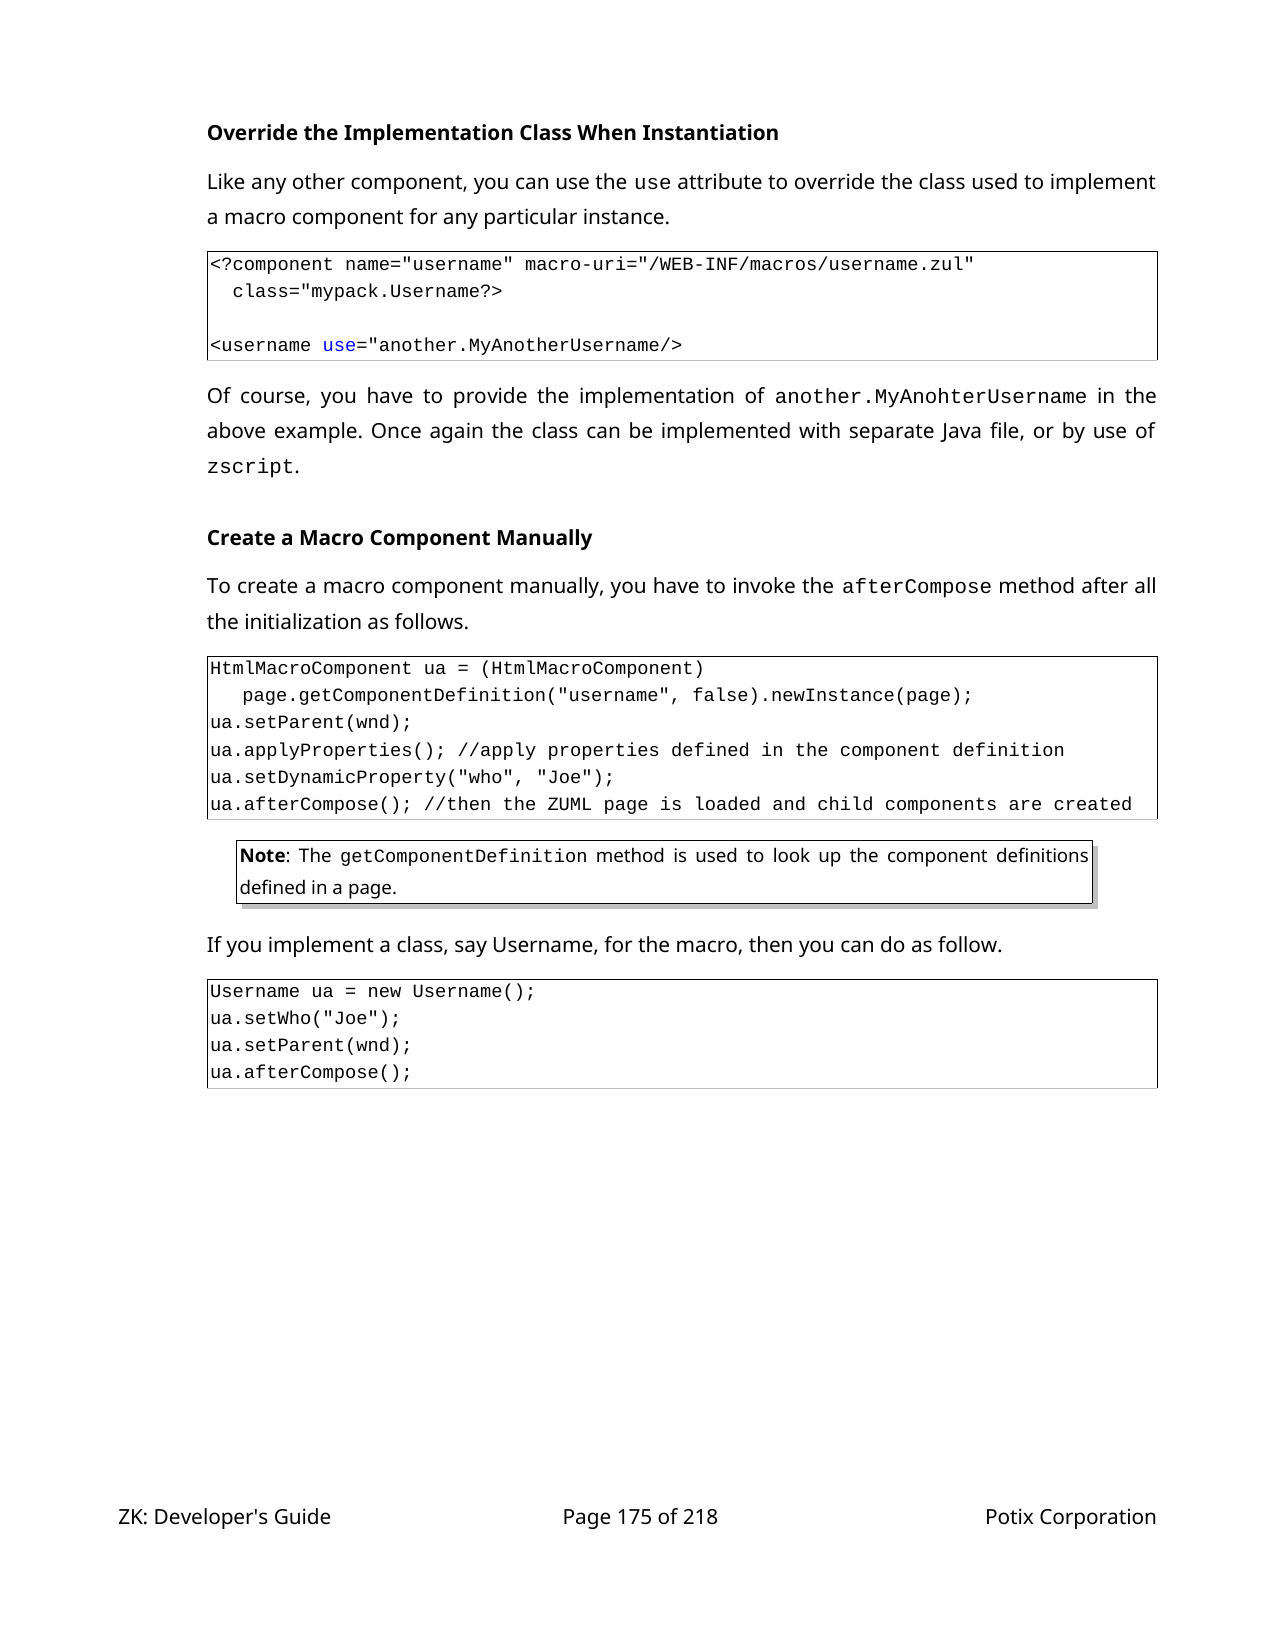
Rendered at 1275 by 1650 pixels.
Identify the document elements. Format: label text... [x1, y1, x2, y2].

subtitle Override the Implementation Class When Instantiation [207, 118, 1157, 146]
text Note: The getComponentDefinition method is used to look up the component definitions defined in a page. [237, 841, 1092, 903]
text class="mypack.Username?> [208, 278, 1157, 303]
text Like any other component, you can use the use attribute to override the class used to implement a macro component for any particular instance. [207, 167, 1157, 231]
text If you implement a class, say Username, for the macro, then you can do as follow. [207, 930, 1157, 958]
text ua.afterCompose(); [208, 1060, 1157, 1088]
text HtmlMacroComponent ua = (HtmlMacroComponent) [208, 657, 1157, 680]
text ua.afterCompose(); //then the ZUML page is loaded and child components are created [208, 792, 1157, 819]
text Username ua = new Username(); [208, 980, 1157, 1003]
text ua.setParent(wnd); [208, 710, 1157, 734]
text Of course, you have to provide the implementation of another.MyAnohterUsername in the above example. Once again the class can be implemented with separate Java file, or by use of zscript. [207, 381, 1157, 480]
text ua.setWho("Joe"); [208, 1006, 1157, 1030]
text <username use="another.MyAnotherUsername/> [208, 333, 1157, 360]
text To create a macro component manually, you have to invoke the afterCompose method after all the initialization as follows. [207, 571, 1157, 635]
text <?component name="username" macro-uri="/WEB-INF/macros/username.zul" [208, 252, 1157, 276]
subtitle Create a Macro Component Manually [207, 523, 1157, 551]
text ua.setDynamicProperty("who", "Joe"); [208, 764, 1157, 789]
text ua.setParent(wnd); [208, 1033, 1157, 1057]
text page.getComponentDefinition("username", false).newInstance(page); [208, 683, 1157, 707]
text ua.applyProperties(); //apply properties defined in the component definition [208, 737, 1157, 762]
